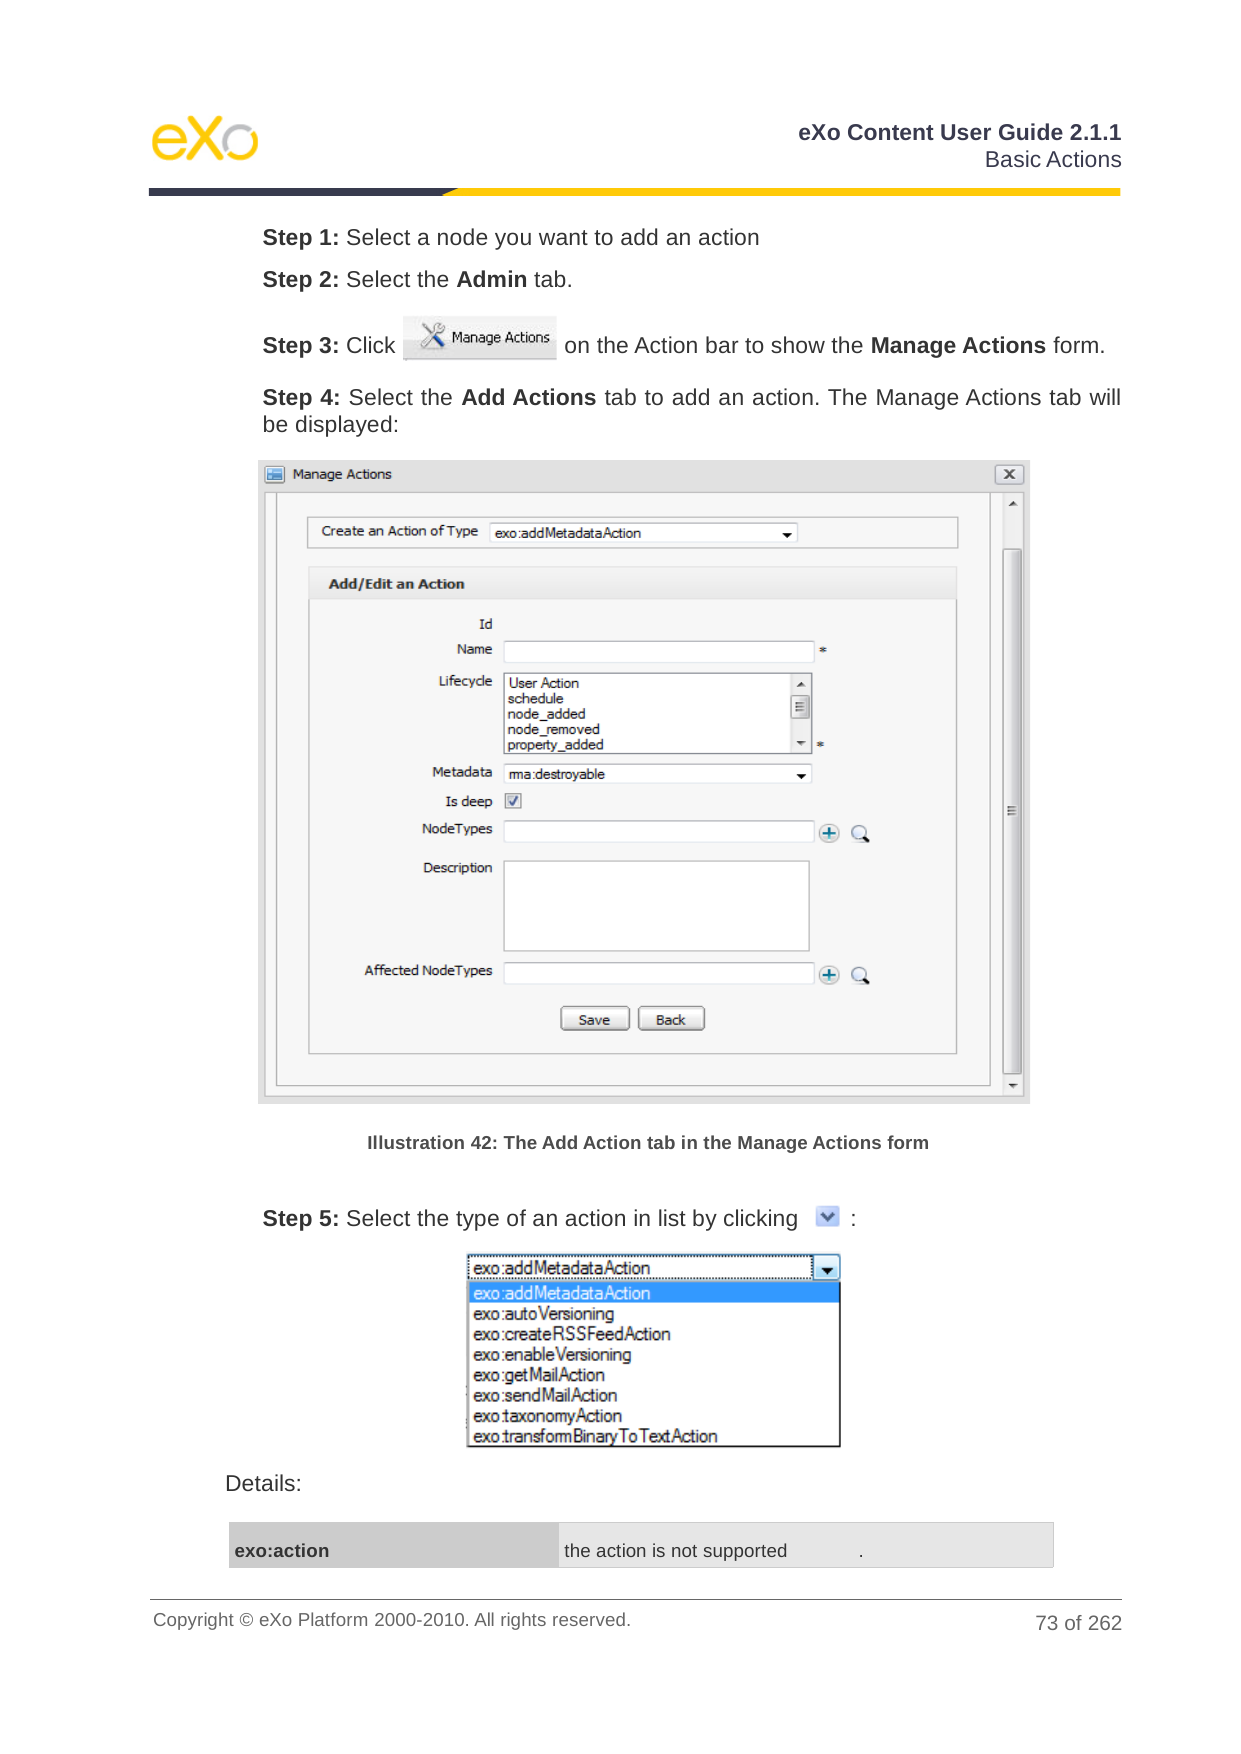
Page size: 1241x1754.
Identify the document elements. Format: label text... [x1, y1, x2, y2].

list Step 3: Clickon the Action bar to show the Manage Actions form. [225, 329, 1122, 364]
picture [258, 460, 1030, 1104]
picture [148, 188, 1121, 196]
table_header the action is not supported . [559, 1523, 1053, 1567]
picture [403, 315, 557, 361]
list Illustration 43: The Add Action tab in the Manage Actions form [219, 1129, 1078, 1154]
picture [152, 115, 259, 161]
list Step 5: Select the type of an action in list by clicking : [225, 1196, 1122, 1237]
list Step 4: Select the Add Actions tab to add an action. The Manage Actions tab will be displayed: [225, 383, 1122, 438]
picture [465, 1251, 841, 1449]
picture [813, 1203, 843, 1230]
list Details: [187, 1467, 1122, 1496]
list Step 1: Select a node you want to add an action [225, 223, 1122, 251]
list Step 2: Select the Admin tab. [225, 266, 1122, 293]
table_header exo:action [230, 1523, 558, 1567]
